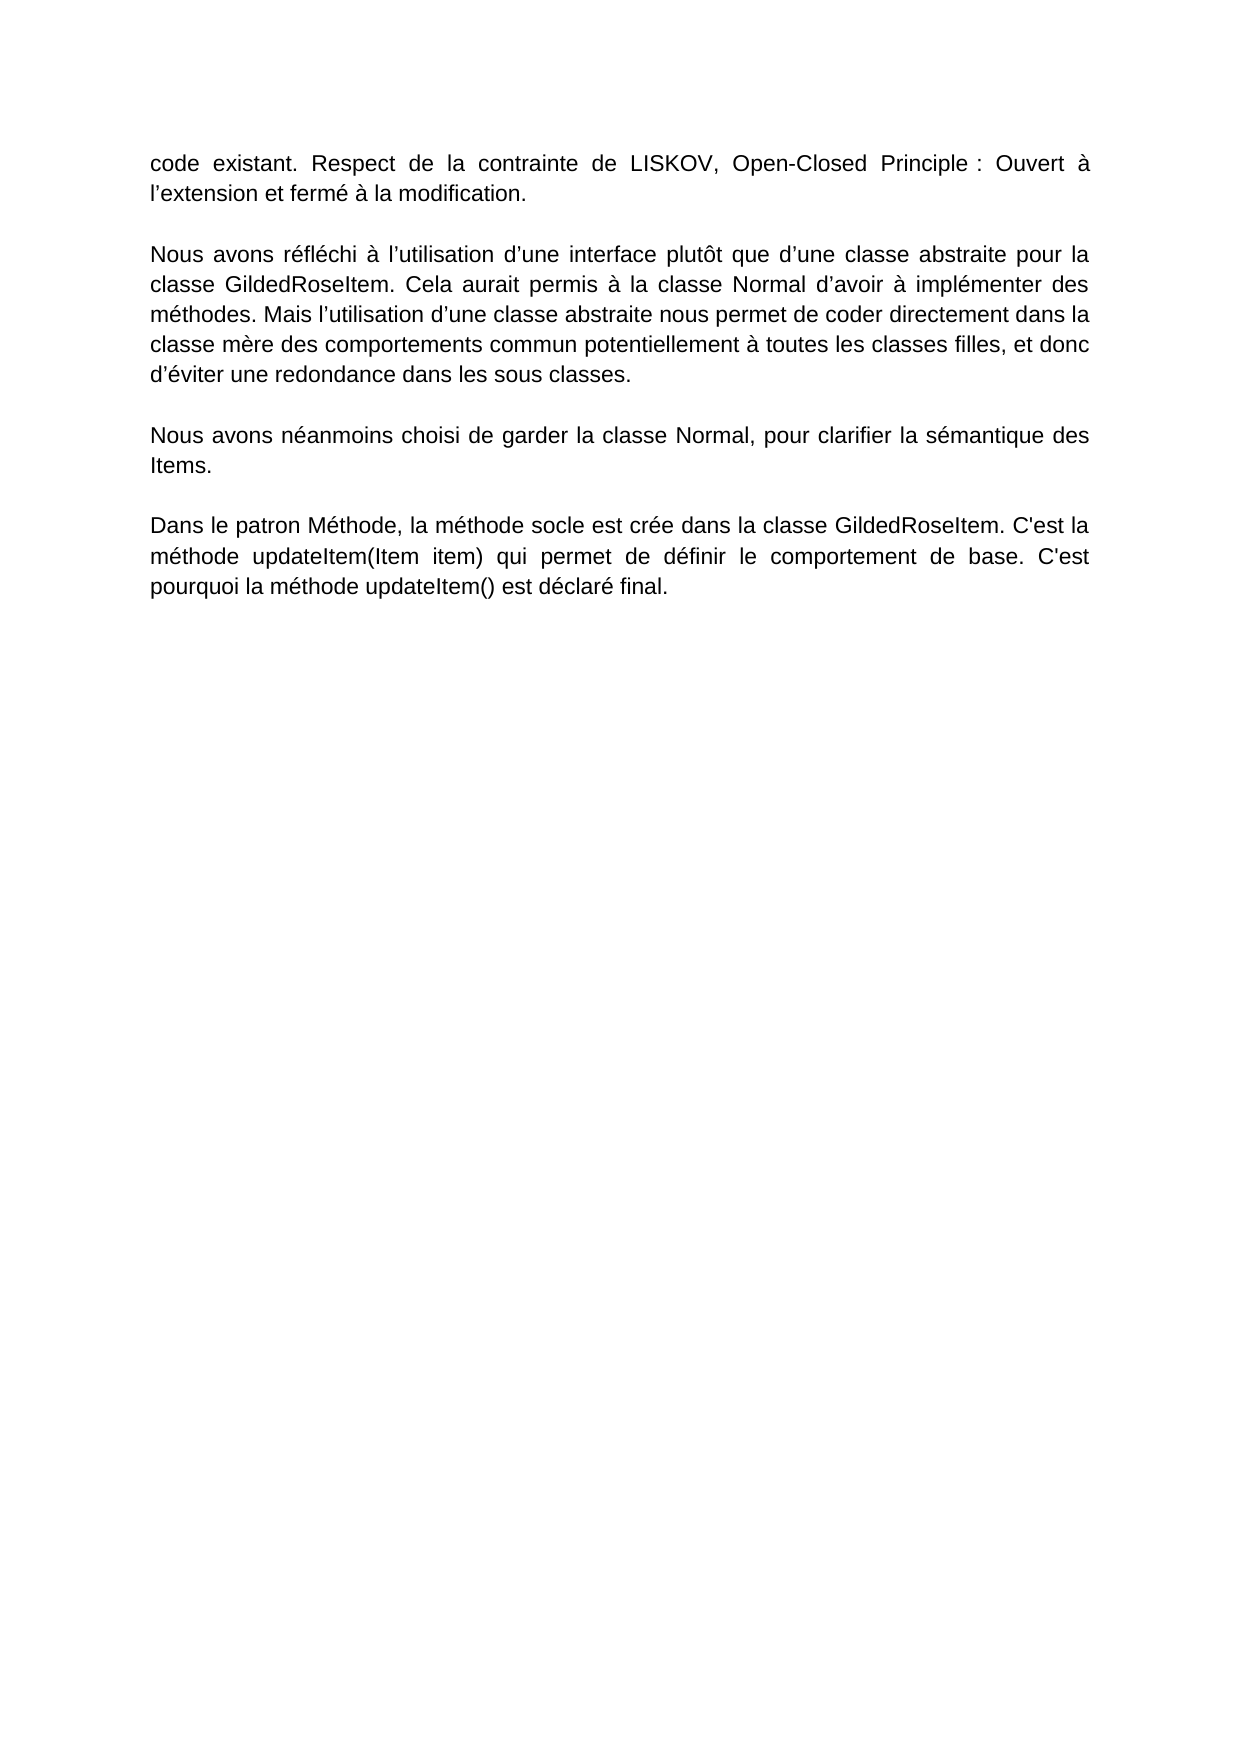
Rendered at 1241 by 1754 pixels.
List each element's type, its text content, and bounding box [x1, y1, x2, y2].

text Dans le patron Méthode, la méthode socle est crée dans la classe GildedRoseItem. C'est la méthode updateItem(Item item) qui permet de définir le comportement de base. C'est pourquoi la méthode updateItem() est déclaré final. [150, 512, 1090, 599]
text Nous avons néanmoins choisi de garder la classe Normal, pour clarifier la sémantique des Items. [150, 422, 1090, 478]
text Nous avons réfléchi à l’utilisation d’une interface plutôt que d’une classe abstraite pour la classe GildedRoseItem. Cela aurait permis à la classe Normal d’avoir à implémenter des méthodes. Mais l’utilisation d’une classe abstraite nous permet de coder directement dans la classe mère des comportements commun potentiellement à toutes les classes filles, et donc d’éviter une redondance dans les sous classes. [150, 241, 1090, 388]
text code existant. Respect de la contrainte de LISKOV, Open-Closed Principle : Ouvert à l’extension et fermé à la modification. [150, 150, 1090, 207]
